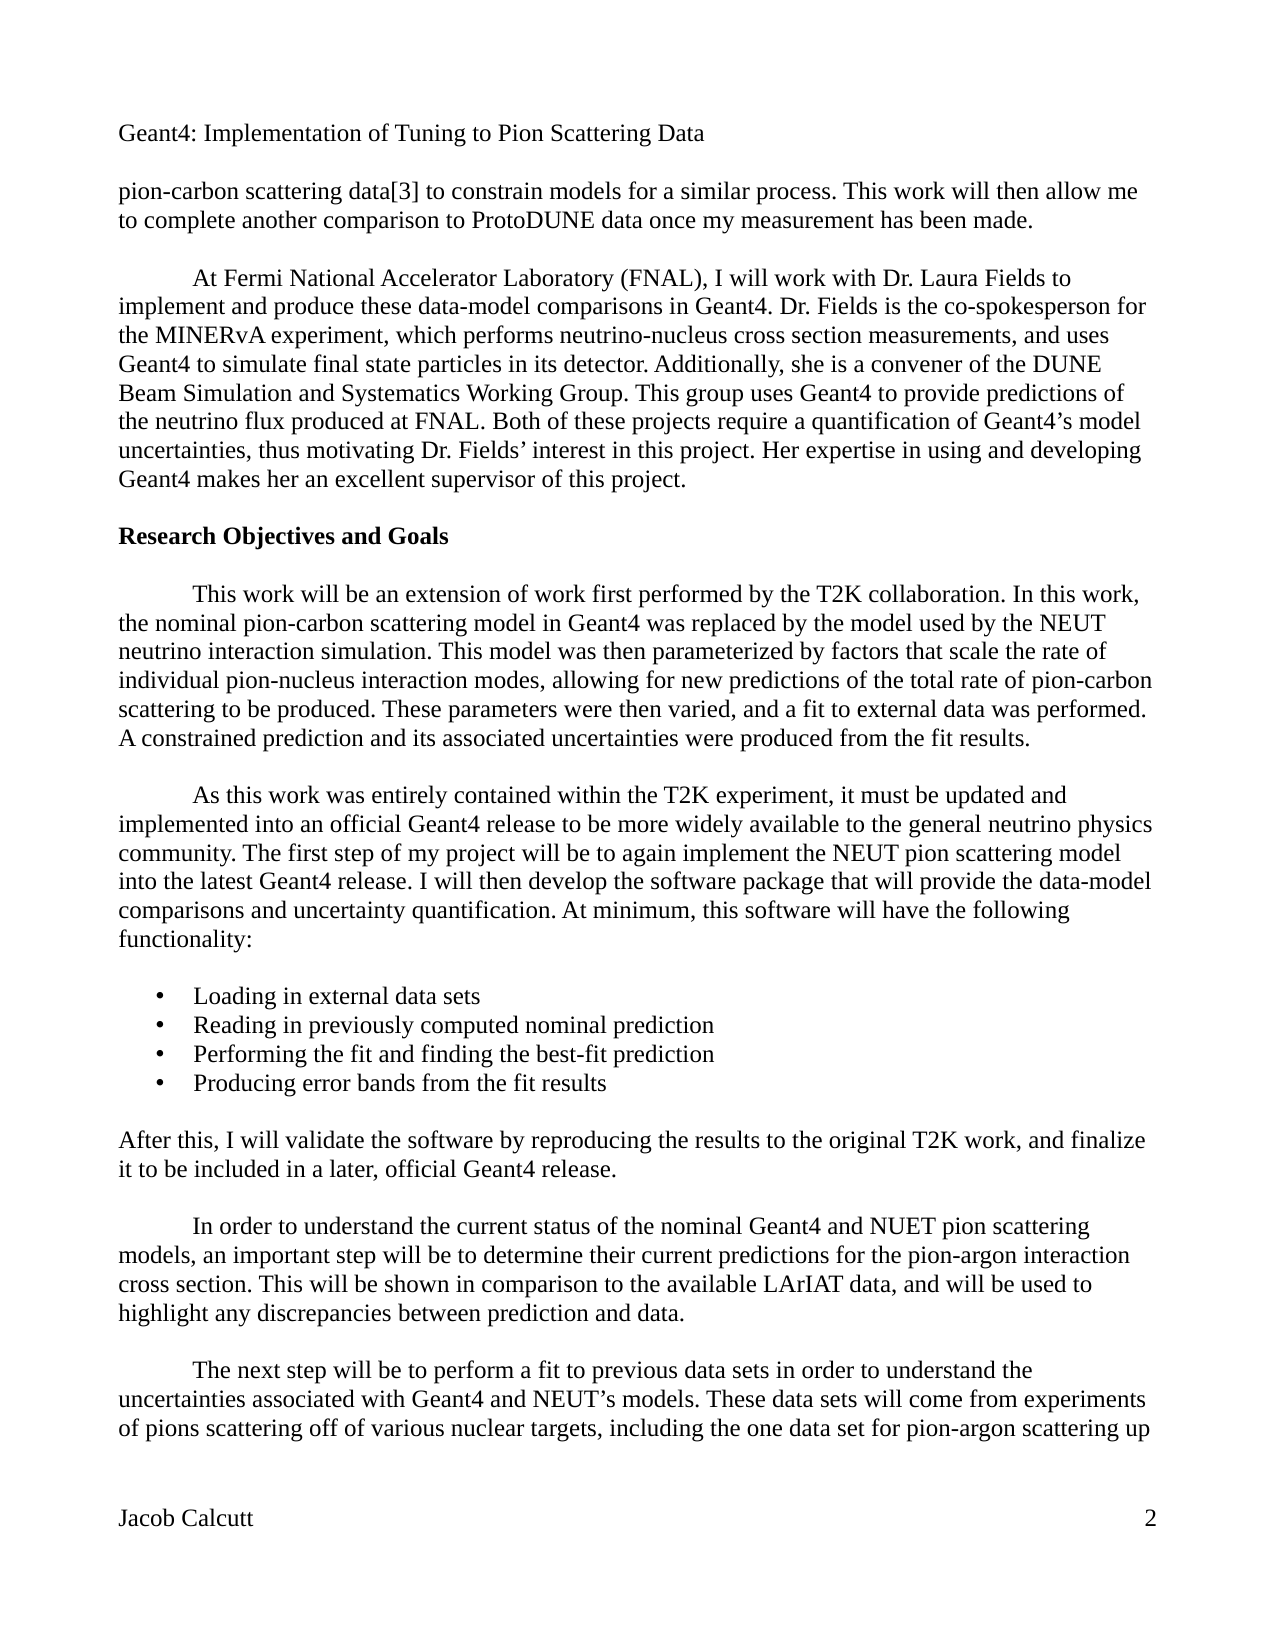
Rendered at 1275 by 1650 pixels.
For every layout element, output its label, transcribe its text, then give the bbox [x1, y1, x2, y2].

text Research Objectives and Goals [118, 521, 1157, 550]
text In order to understand the current status of the nominal Geant4 and NUET pion scattering models, an important step will be to determine their current predictions for the pion-argon interaction cross section. This will be shown in comparison to the available LArIAT data, and will be used to highlight any discrepancies between prediction and data. [118, 1211, 1157, 1326]
text The next step will be to perform a fit to previous data sets in order to understand the uncertainties associated with Geant4 and NEUT’s models. These data sets will come from experiments of pions scattering off of various nuclear targets, including the one data set for pion-argon scattering up [118, 1355, 1157, 1441]
list Performing the fit and finding the best-fit prediction [156, 1039, 1157, 1068]
text As this work was entirely contained within the T2K experiment, it must be updated and implemented into an official Geant4 release to be more widely available to the general neutrino physics community. The first step of my project will be to again implement the NEUT pion scattering model into the latest Geant4 release. I will then develop the software package that will provide the data-model comparisons and uncertainty quantification. At minimum, this software will have the following functionality: [118, 780, 1157, 953]
text At Fermi National Accelerator Laboratory (FNAL), I will work with Dr. Laura Fields to implement and produce these data-model comparisons in Geant4. Dr. Fields is the co-spokesperson for the MINERvA experiment, which performs neutrino-nucleus cross section measurements, and uses Geant4 to simulate final state particles in its detector. Additionally, she is a convener of the DUNE Beam Simulation and Systematics Working Group. This group uses Geant4 to provide predictions of the neutrino flux produced at FNAL. Both of these projects require a quantification of Geant4’s model uncertainties, thus motivating Dr. Fields’ interest in this project. Her expertise in using and developing Geant4 makes her an excellent supervisor of this project. [118, 263, 1157, 493]
list Loading in external data sets [156, 981, 1157, 1010]
list Reading in previously computed nominal prediction [156, 1010, 1157, 1039]
text pion-carbon scattering data[3] to constrain models for a similar process. This work will then allow me to complete another comparison to ProtoDUNE data once my measurement has been made. [118, 176, 1157, 234]
text After this, I will validate the software by reproducing the results to the original T2K work, and finalize it to be included in a later, official Geant4 release. [118, 1125, 1157, 1183]
list Producing error bands from the fit results [156, 1068, 1157, 1096]
text This work will be an extension of work first performed by the T2K collaboration. In this work, the nominal pion-carbon scattering model in Geant4 was replaced by the model used by the NEUT neutrino interaction simulation. This model was then parameterized by factors that scale the rate of individual pion-nucleus interaction modes, allowing for new predictions of the total rate of pion-carbon scattering to be produced. These parameters were then varied, and a fit to external data was performed. A constrained prediction and its associated uncertainties were produced from the fit results. [118, 579, 1157, 751]
